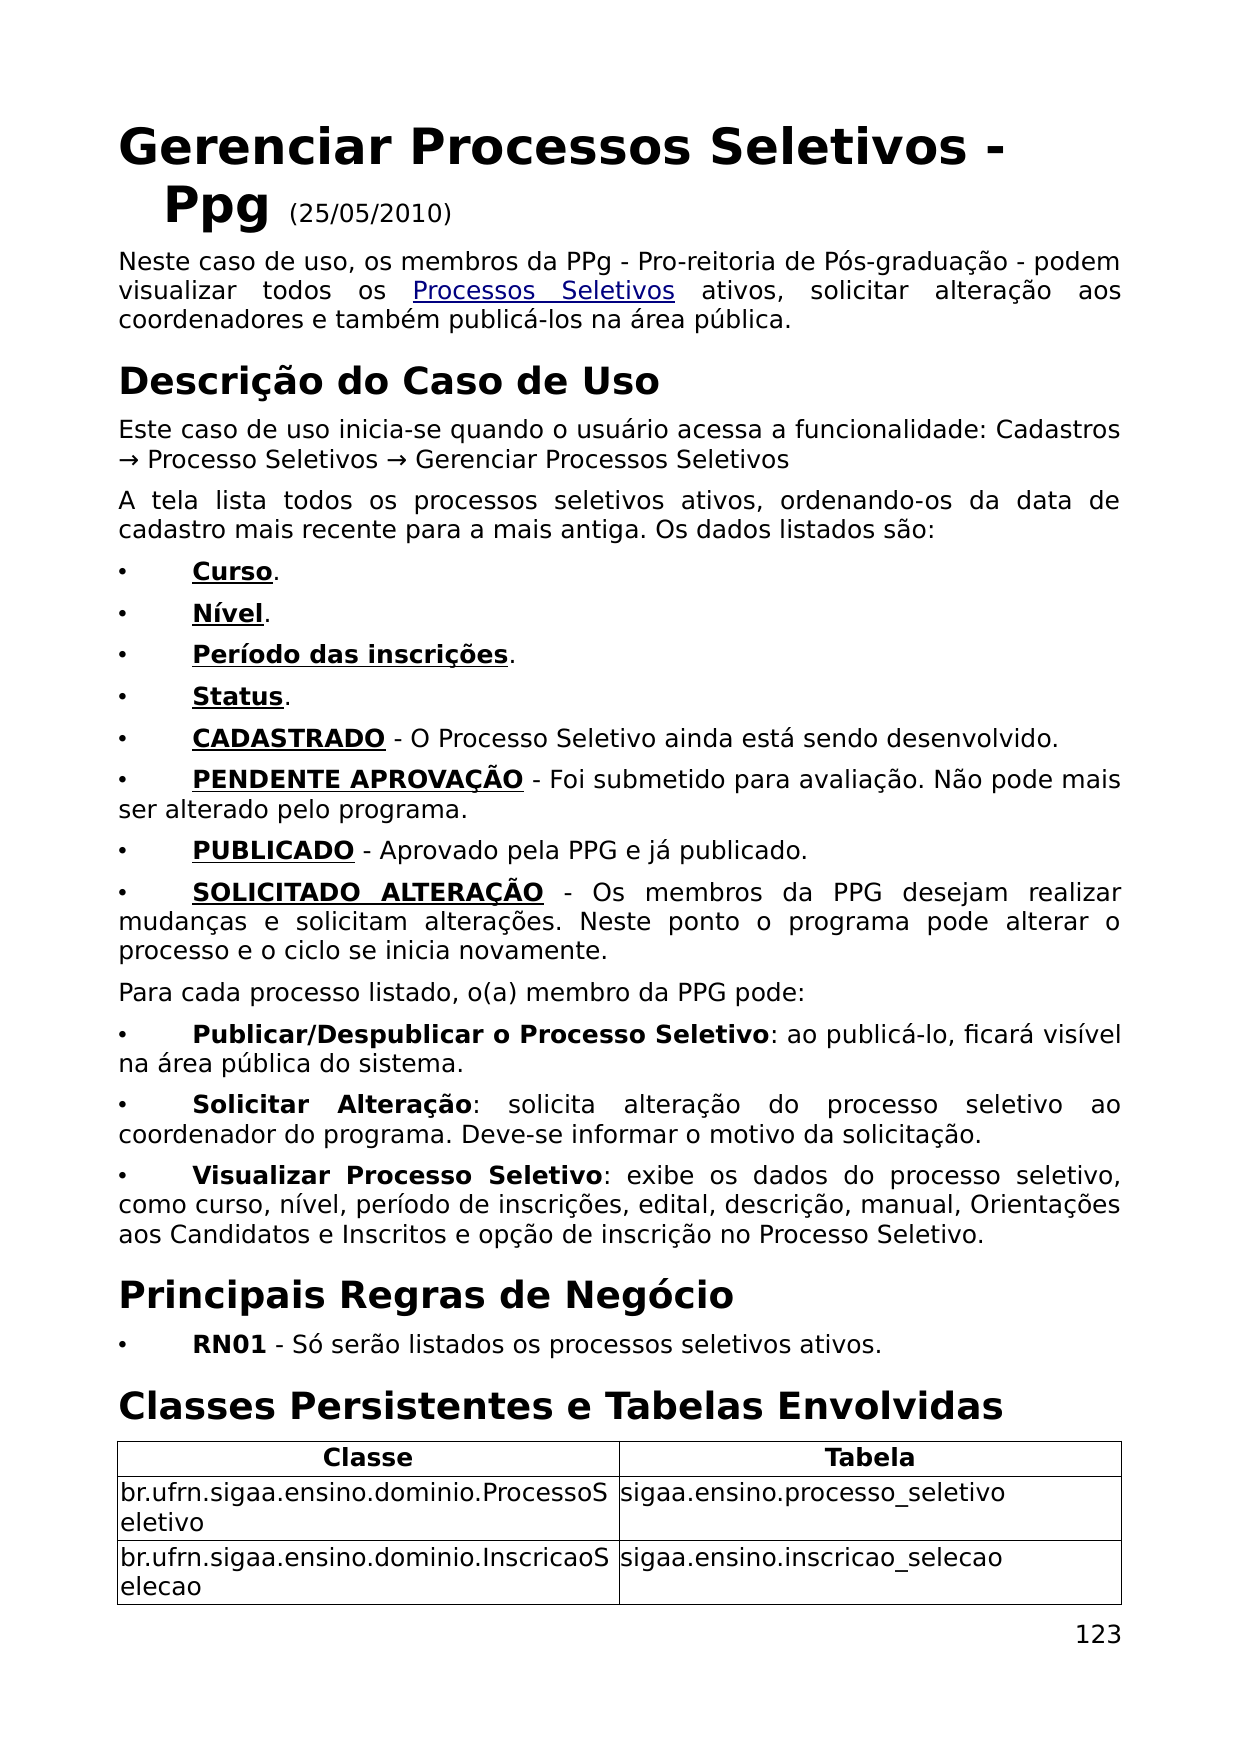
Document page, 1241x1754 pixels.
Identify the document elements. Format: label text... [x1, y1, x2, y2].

list Nível. [118, 599, 1122, 628]
text A tela lista todos os processos seletivos ativos, ordenando-os da data de cadastro mais recente para a mais antiga. Os dados listados são: [118, 487, 1122, 545]
list Período das inscrições. [118, 641, 1122, 670]
list RN01 - Só serão listados os processos seletivos ativos. [118, 1330, 1122, 1359]
list PUBLICADO - Aprovado pela PPG e já publicado. [118, 837, 1122, 866]
text Neste caso de uso, os membros da PPg - Pro-reitoria de Pós-graduação - podem visualizar todos os Processos Seletivos ativos, solicitar alteração aos coordenadores e também publicá-los na área pública. [118, 247, 1122, 334]
text Este caso de uso inicia-se quando o usuário acessa a funcionalidade: Cadastros → Processo Seletivos → Gerenciar Processos Seletivos [118, 416, 1122, 474]
table_cell sigaa.ensino.processo_seletivo [620, 1477, 1121, 1540]
subtitle Principais Regras de Negócio [118, 1274, 1122, 1318]
list Curso. [118, 557, 1122, 587]
list Visualizar Processo Seletivo: exibe os dados do processo seletivo, como curso, nível, período de inscrições, edital, descrição, manual, Orientações aos Candidatos e Inscritos e opção de inscrição no Processo Seletivo. [118, 1162, 1122, 1249]
table_cell sigaa.ensino.inscricao_selecao [620, 1541, 1121, 1604]
table_header Tabela [620, 1442, 1121, 1476]
text Para cada processo listado, o(a) membro da PPG pode: [118, 978, 1122, 1007]
list SOLICITADO ALTERAÇÃO - Os membros da PPG desejam realizar mudanças e solicitam alterações. Neste ponto o programa pode alterar o processo e o ciclo se inicia novamente. [118, 878, 1122, 966]
list CADASTRADO - O Processo Seletivo ainda está sendo desenvolvido. [118, 724, 1122, 753]
list Publicar/Despublicar o Processo Seletivo: ao publicá-lo, ficará visível na área pública do sistema. [118, 1020, 1122, 1078]
subtitle Gerenciar Processos Seletivos - Ppg (25/05/2010) [118, 118, 1122, 234]
list Status. [118, 682, 1122, 712]
subtitle Descrição do Caso de Uso [118, 359, 1122, 403]
table_cell br.ufrn.sigaa.ensino.dominio.InscricaoSelecao [118, 1541, 619, 1604]
subtitle Classes Persistentes e Tabelas Envolvidas [118, 1384, 1122, 1428]
list Solicitar Alteração: solicita alteração do processo seletivo ao coordenador do programa. Deve-se informar o motivo da solicitação. [118, 1091, 1122, 1149]
table_header Classe [118, 1442, 619, 1476]
list PENDENTE APROVAÇÃO - Foi submetido para avaliação. Não pode mais ser alterado pelo programa. [118, 766, 1122, 824]
table_cell br.ufrn.sigaa.ensino.dominio.ProcessoSeletivo [118, 1477, 619, 1540]
